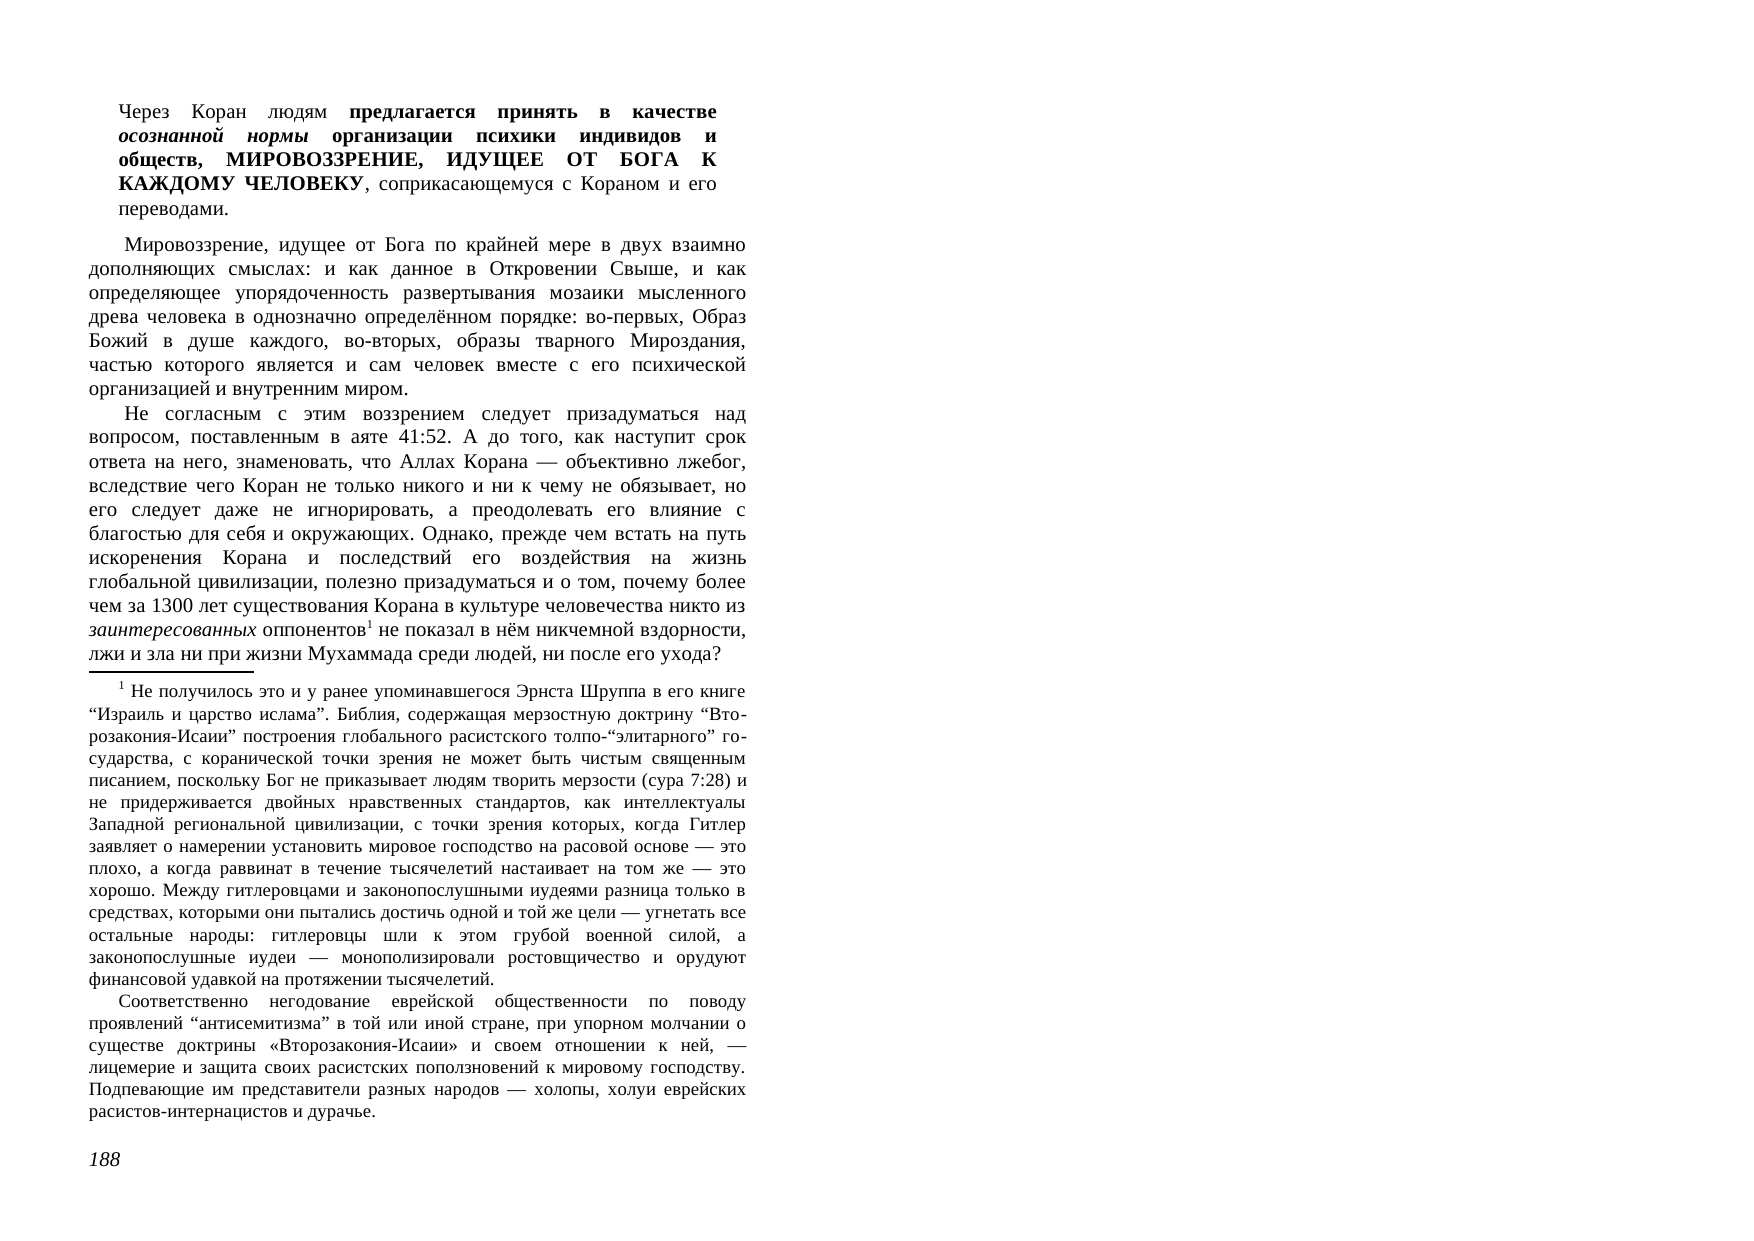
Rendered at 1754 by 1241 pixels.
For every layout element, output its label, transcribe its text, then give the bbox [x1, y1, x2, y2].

text Соответственно негодование еврейской общественности по поводу проявлений “антисемитизма” в той или иной стране, при упорном молчании о существе доктрины «Второзакония-Исаии» и своем отношении к ней, — лицемерие и защита своих расистских поползновений к мировому господству. Подпевающие им представители разных народов — холопы, холуи еврейских расистов-интерна­ци­стов и дурачье. [89, 989, 747, 1122]
text Не получилось это и у ранее упоминавшегося Эрнста Шруппа в его книге “Израиль и царство ислама”. Библия, содержащая мерзостную доктрину “Вто­роза­кония-Исаии” построения глобального расистского толпо-“элитарного” го­сударства, с коранической точки зрения не может быть чистым священным писанием, поскольку Бог не приказывает людям творить мерзости (сура 7:28) и не придерживается двойных нравственных стандартов, как интеллектуалы Западной региональной цивилизации, с точки зрения которых, когда Гитлер заявляет о намерении установить мировое господство на расовой основе — это плохо, а когда раввинат в течение тысячелетий настаивает на том же — это хорошо. Между гитлеровцами и законопослушными иудеями разница только в средствах, которыми они пытались достичь одной и той же цели — угнетать все остальные народы: гитлеровцы шли к этом грубой военной силой, а законопослушные иудеи — монополизировали ростовщичество и орудуют финансовой удавкой на протяжении тысячелетий. [89, 678, 747, 989]
text Через Коран людям предлагается принять в качестве осознанной нормы организации психики индивидов и обществ, МИРОВОЗЗРЕНИЕ, ИДУЩЕЕ ОТ БОГА К КАЖДОМУ ЧЕЛОВЕКУ, соприкасающемуся с Кораном и его переводами. [118, 99, 717, 219]
text Мировоззрение, идущее от Бога по крайней мере в двух взаимно дополняющих смыслах: и как данное в Откровении Свыше, и как определяющее упорядоченность развертывания мозаики мысленного древа человека в однозначно определённом порядке: во-первых, Образ Божий в душе каждого, во-вторых, образы тварного Мироздания, частью которого является и сам человек вместе с его психической организацией и внутренним миром. [89, 232, 747, 400]
text Не согласным с этим воззрением следует призадуматься над вопросом, поставленным в аяте 41:52. А до того, как наступит срок ответа на него, знаменовать, что Аллах Корана — объективно лжебог, вследствие чего Коран не только никого и ни к чему не обязывает, но его следует даже не игнорировать, а преодолевать его влияние с благостью для себя и окружающих. Однако, прежде чем встать на путь искоренения Корана и последствий его воздействия на жизнь глобальной цивилизации, полезно призадуматься и о том, почему более чем за 1300 лет существования Корана в культуре человечества никто из заинтересованных оппонентов не показал в нём никчемной вздорности, лжи и зла ни при жизни Мухаммада среди людей, ни после его ухода? [89, 400, 747, 665]
